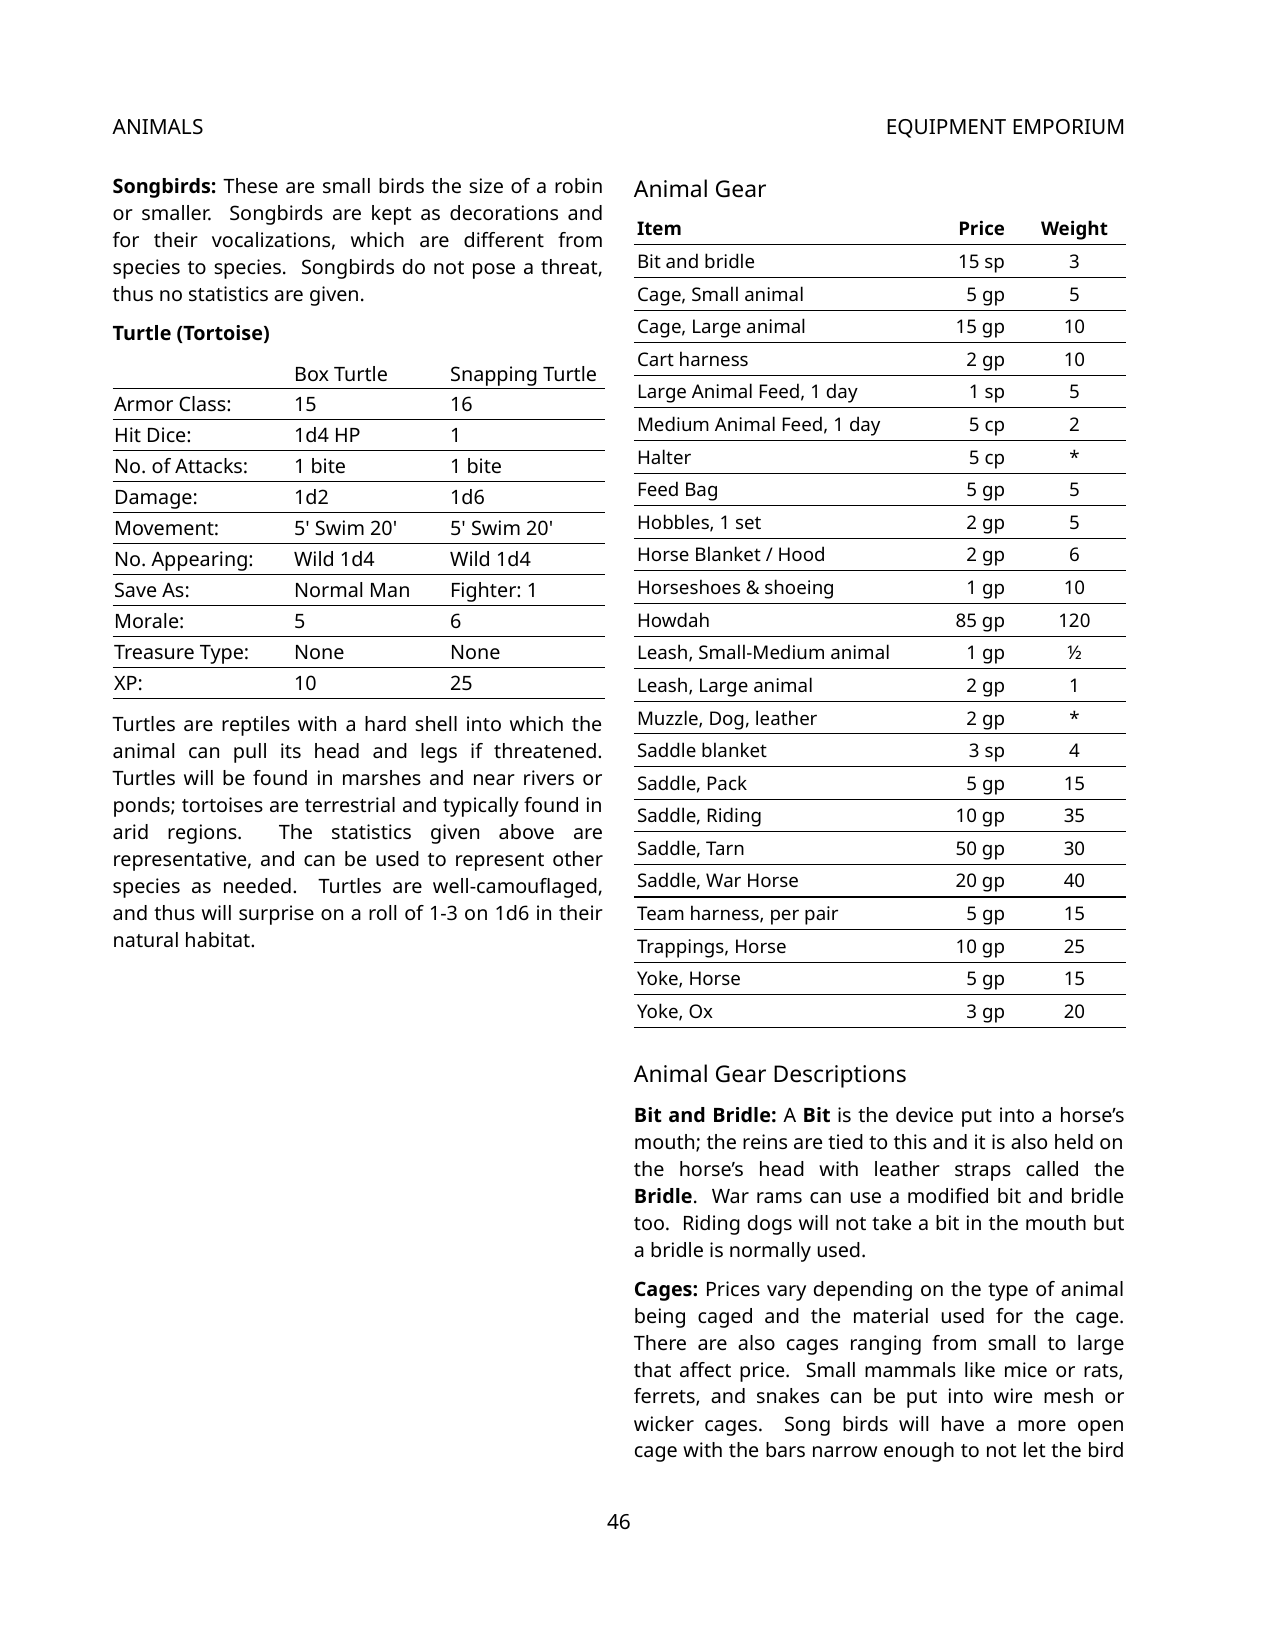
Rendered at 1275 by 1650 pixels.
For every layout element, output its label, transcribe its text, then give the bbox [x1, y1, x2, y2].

table_cell Morale: [113, 606, 292, 636]
table_cell No. of Attacks: [113, 451, 292, 481]
table_cell ½ [1023, 637, 1126, 668]
table_cell 6 [449, 606, 604, 636]
table_cell 25 [449, 668, 604, 698]
table_cell 5 gp [922, 278, 1023, 309]
table_cell Hit Dice: [113, 420, 292, 450]
table_cell 10 [1023, 311, 1126, 342]
table_cell Saddle, Tarn [634, 832, 922, 864]
table_cell 1 bite [293, 451, 448, 481]
table_cell 20 [1023, 995, 1126, 1027]
table_cell 1 [1023, 669, 1126, 701]
table_cell 10 [1023, 343, 1126, 375]
table_cell * [1023, 702, 1126, 733]
table_cell 3 gp [922, 995, 1023, 1027]
table_cell Treasure Type: [113, 637, 292, 667]
text Bit and Bridle: A Bit is the device put into a horse’s mouth; the reins are tied to this and it is also held on the horse’s head with leather straps called the Bridle. War rams can use a modified bit and bridle too. Riding dogs will not take a bit in the mouth but a bridle is normally used. [634, 1101, 1125, 1263]
table_cell Saddle blanket [634, 734, 922, 766]
table_cell 16 [449, 389, 604, 419]
table_cell Wild 1d4 [449, 544, 604, 574]
table_cell None [293, 637, 448, 667]
table_cell Normal Man [293, 575, 448, 605]
table_cell 2 gp [922, 506, 1023, 538]
table_header Item [634, 213, 922, 244]
table_cell Wild 1d4 [293, 544, 448, 574]
table_cell 35 [1023, 800, 1126, 831]
table_cell XP: [113, 668, 292, 698]
table_cell Leash, Small-Medium animal [634, 637, 922, 668]
table_cell 5 gp [922, 898, 1023, 929]
table_cell 2 [1023, 408, 1126, 440]
table_cell 30 [1023, 832, 1126, 864]
table_cell 10 gp [922, 800, 1023, 831]
table_cell Cage, Large animal [634, 311, 922, 342]
table_cell 2 gp [922, 669, 1023, 701]
table_cell 120 [1023, 604, 1126, 636]
table_cell Saddle, Riding [634, 800, 922, 831]
table_cell 5 [1023, 278, 1126, 309]
table_cell 25 [1023, 930, 1126, 962]
table_cell 1 gp [922, 571, 1023, 603]
table_cell Movement: [113, 513, 292, 543]
table_cell Bit and bridle [634, 245, 922, 277]
table_cell 5 gp [922, 767, 1023, 798]
table_cell 5 gp [922, 963, 1023, 994]
table_header Weight [1023, 213, 1126, 244]
table_cell Saddle, Pack [634, 767, 922, 798]
table_cell 20 gp [922, 865, 1023, 896]
table_cell None [449, 637, 604, 667]
table_cell Hobbles, 1 set [634, 506, 922, 538]
table_cell Fighter: 1 [449, 575, 604, 605]
table_cell 5 [1023, 376, 1126, 407]
table_cell 15 [1023, 963, 1126, 994]
table_cell 4 [1023, 734, 1126, 766]
table_cell 40 [1023, 865, 1126, 896]
table_cell 10 [1023, 571, 1126, 603]
table_cell 50 gp [922, 832, 1023, 864]
table_cell 85 gp [922, 604, 1023, 636]
table_cell 1 gp [922, 637, 1023, 668]
table_cell 5' Swim 20' [293, 513, 448, 543]
table_cell 2 gp [922, 702, 1023, 733]
subtitle Animal Gear [634, 172, 1125, 204]
table_cell Damage: [113, 482, 292, 512]
text Turtle (Tortoise) [112, 319, 604, 346]
table_cell 15 [1023, 898, 1126, 929]
table_cell Saddle, War Horse [634, 865, 922, 896]
table_cell 10 gp [922, 930, 1023, 962]
table_cell 10 [293, 668, 448, 698]
table_cell Team harness, per pair [634, 898, 922, 929]
table_header [113, 358, 292, 388]
table_cell 15 gp [922, 311, 1023, 342]
table_cell 15 [293, 389, 448, 419]
table_cell Large Animal Feed, 1 day [634, 376, 922, 407]
table_cell Yoke, Horse [634, 963, 922, 994]
table_cell 5 [293, 606, 448, 636]
table_cell 1 sp [922, 376, 1023, 407]
table_cell Muzzle, Dog, leather [634, 702, 922, 733]
text Cages: Prices vary depending on the type of animal being caged and the material used for the cage. There are also cages ranging from small to large that affect price. Small mammals like mice or rats, ferrets, and snakes can be put into wire mesh or wicker cages. Song birds will have a more open cage with the bars narrow enough to not let the bird [634, 1275, 1125, 1464]
table_cell 5 gp [922, 474, 1023, 505]
subtitle Animal Gear Descriptions [634, 1058, 1125, 1089]
table_cell Medium Animal Feed, 1 day [634, 408, 922, 440]
table_cell Cart harness [634, 343, 922, 375]
table_cell 15 sp [922, 245, 1023, 277]
table_cell 2 gp [922, 539, 1023, 570]
table_cell 3 sp [922, 734, 1023, 766]
table_cell Howdah [634, 604, 922, 636]
table_cell 2 gp [922, 343, 1023, 375]
table_cell Save As: [113, 575, 292, 605]
text Turtles are reptiles with a hard shell into which the animal can pull its head and legs if threatened. Turtles will be found in marshes and near rivers or ponds; tortoises are terrestrial and typically found in arid regions. The statistics given above are representative, and can be used to represent other species as needed. Turtles are well-camouflaged, and thus will surprise on a roll of 1-3 on 1d6 in their natural habitat. [112, 711, 604, 953]
table_header Snapping Turtle [449, 358, 604, 388]
table_cell Horseshoes & shoeing [634, 571, 922, 603]
table_cell * [1023, 441, 1126, 472]
table_cell No. Appearing: [113, 544, 292, 574]
table_cell Leash, Large animal [634, 669, 922, 701]
table_cell 5 cp [922, 408, 1023, 440]
table_cell 1d2 [293, 482, 448, 512]
table_cell 5 [1023, 506, 1126, 538]
text Songbirds: These are small birds the size of a robin or smaller. Songbirds are kept as decorations and for their vocalizations, which are different from species to species. Songbirds do not pose a threat, thus no statistics are given. [112, 172, 604, 307]
table_cell Armor Class: [113, 389, 292, 419]
table_cell Feed Bag [634, 474, 922, 505]
table_cell 3 [1023, 245, 1126, 277]
table_cell 5 cp [922, 441, 1023, 472]
table_cell Trappings, Horse [634, 930, 922, 962]
table_header Price [922, 213, 1023, 244]
table_cell Horse Blanket / Hood [634, 539, 922, 570]
table_cell 1d4 HP [293, 420, 448, 450]
table_cell 1 bite [449, 451, 604, 481]
table_cell 15 [1023, 767, 1126, 798]
table_cell 6 [1023, 539, 1126, 570]
table_cell Cage, Small animal [634, 278, 922, 309]
table_header Box Turtle [293, 358, 448, 388]
table_cell Yoke, Ox [634, 995, 922, 1027]
table_cell 1d6 [449, 482, 604, 512]
table_cell 5' Swim 20' [449, 513, 604, 543]
table_cell Halter [634, 441, 922, 472]
table_cell 5 [1023, 474, 1126, 505]
table_cell 1 [449, 420, 604, 450]
